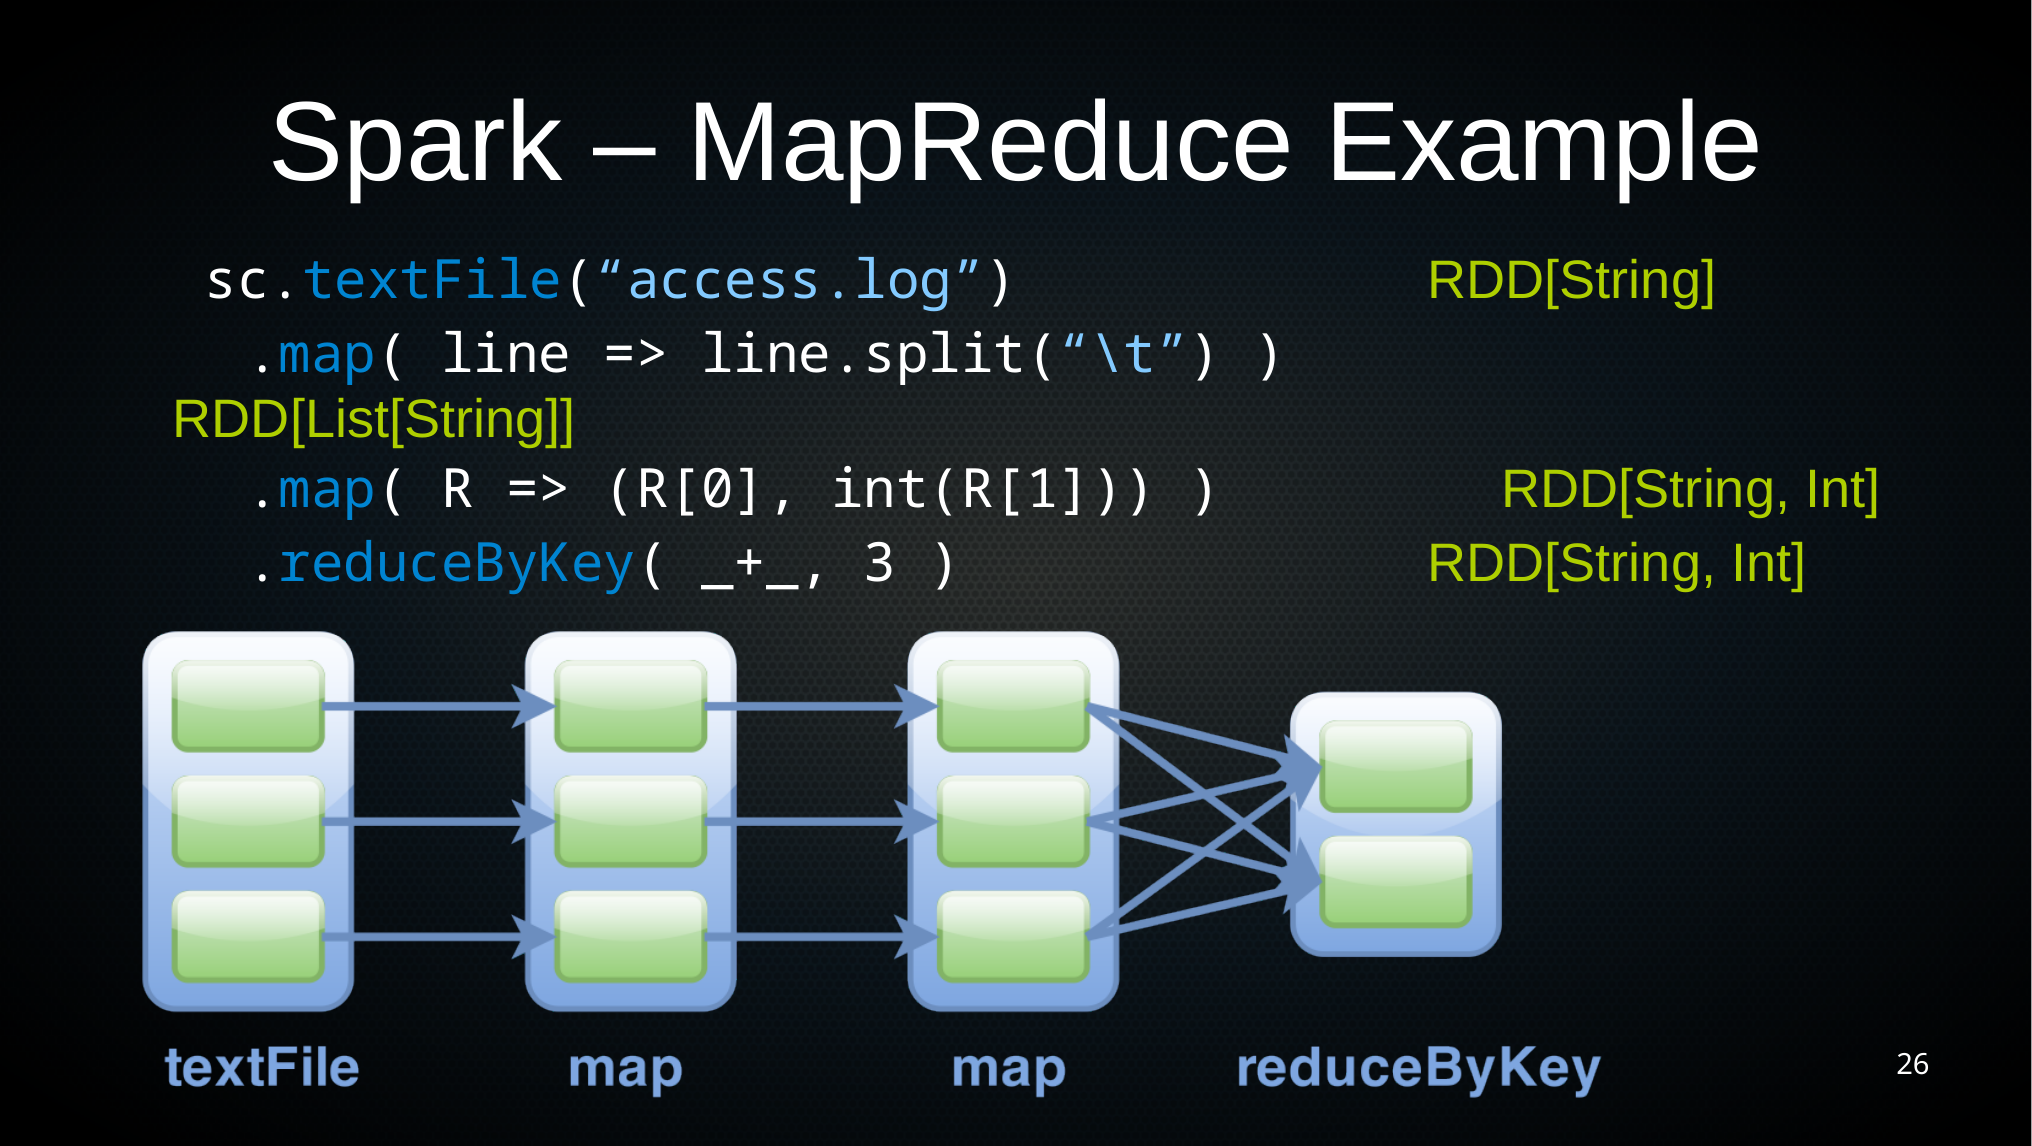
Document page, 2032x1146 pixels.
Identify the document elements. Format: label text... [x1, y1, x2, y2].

picture [0, 0, 2032, 1146]
title Spark – MapReduce Example [101, 45, 1930, 237]
list sc.textFile(“access.log”) RDD[String] .map( line => line.split(“\t”) ) RDD[List[String]] .map( R => (R[0], int(R[1])) ) RDD[String, Int] .reduceByKey( _+_, 3 ) RDD[String, Int] [101, 240, 1890, 906]
